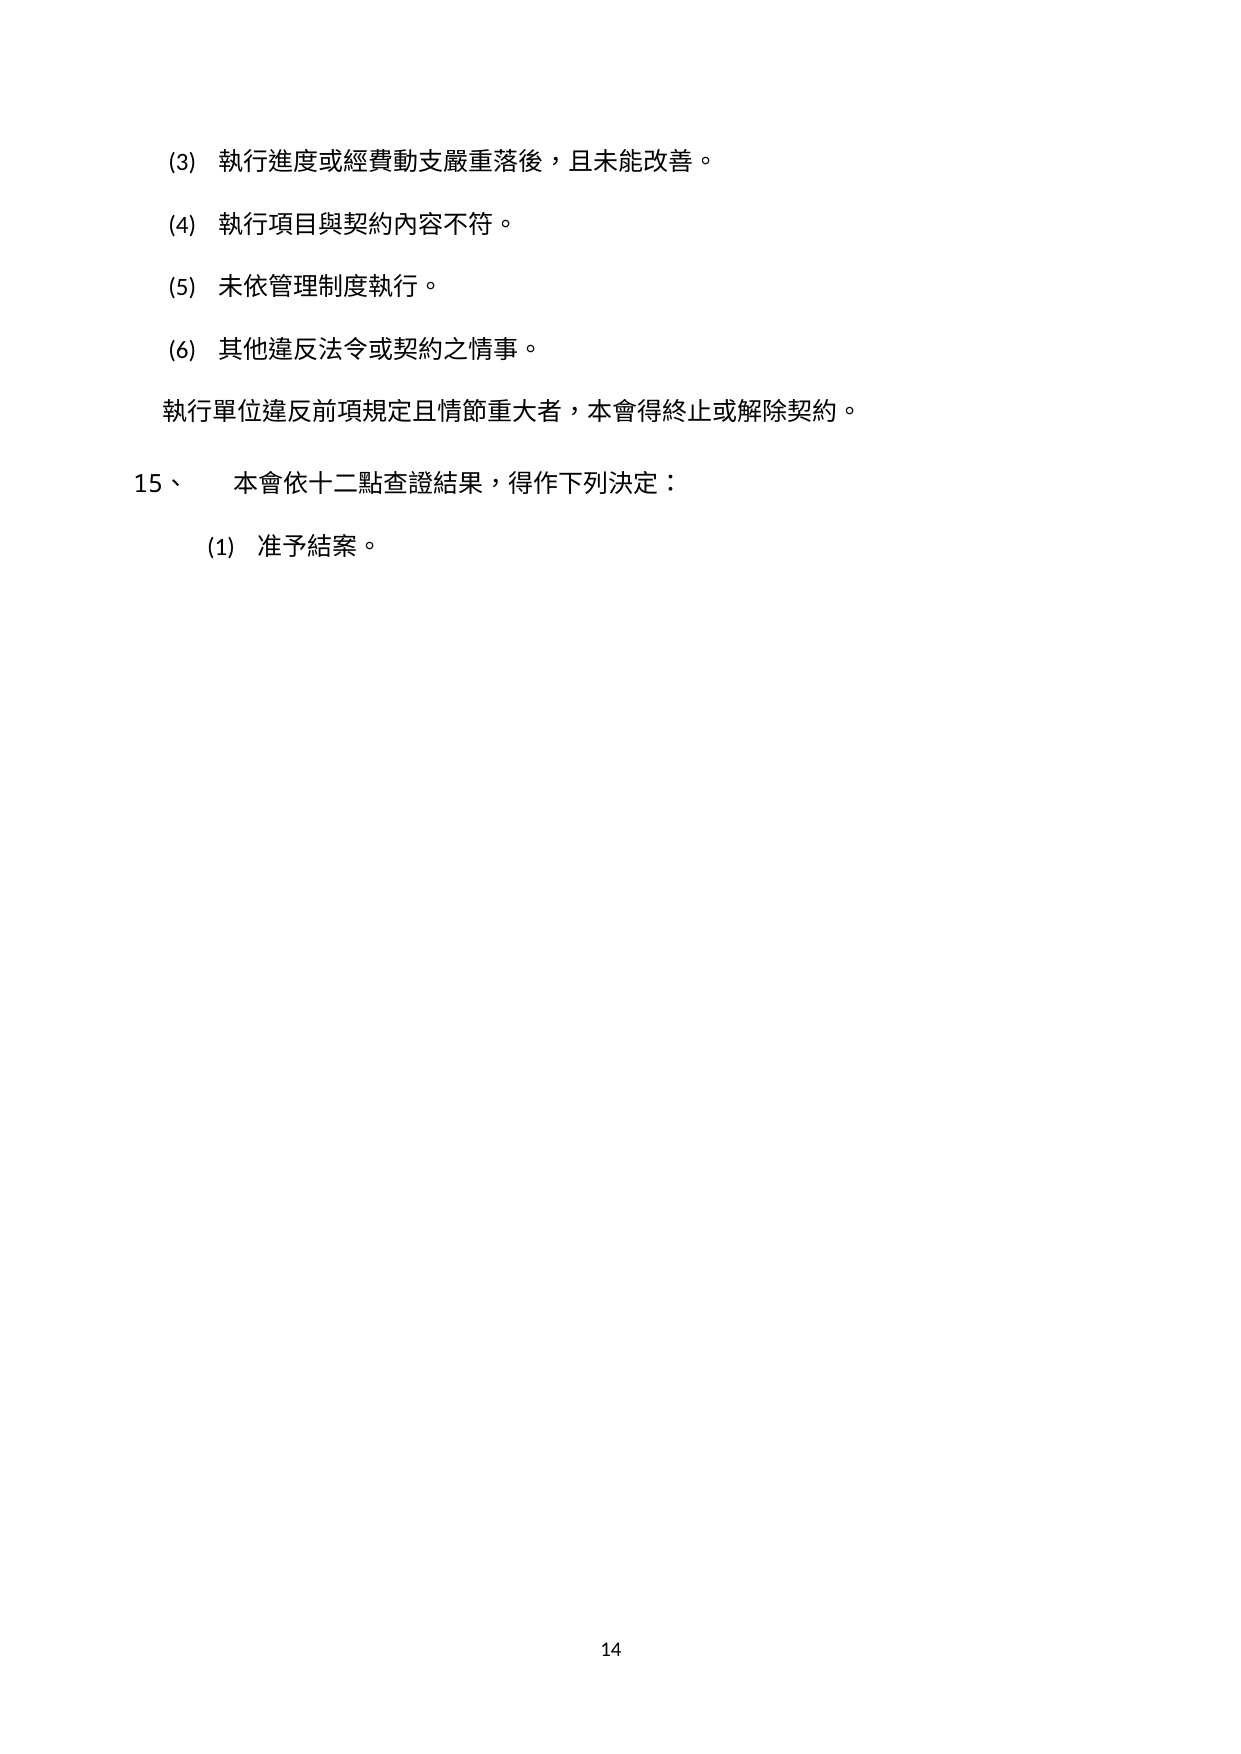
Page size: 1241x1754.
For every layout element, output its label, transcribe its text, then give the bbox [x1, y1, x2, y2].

text 執行單位違反前項規定且情節重大者，本會得終止或解除契約。 [162, 368, 1122, 431]
list 執行項目與契約內容不符。 [168, 181, 1122, 243]
list 其他違反法令或契約之情事。 [168, 306, 1122, 368]
list 執行進度或經費動支嚴重落後，且未能改善。 [168, 118, 1122, 181]
list 本會依十二點查證結果，得作下列決定： [133, 440, 1122, 502]
list 未依管理制度執行。 [168, 243, 1122, 306]
list 准予結案。 [207, 502, 1122, 565]
